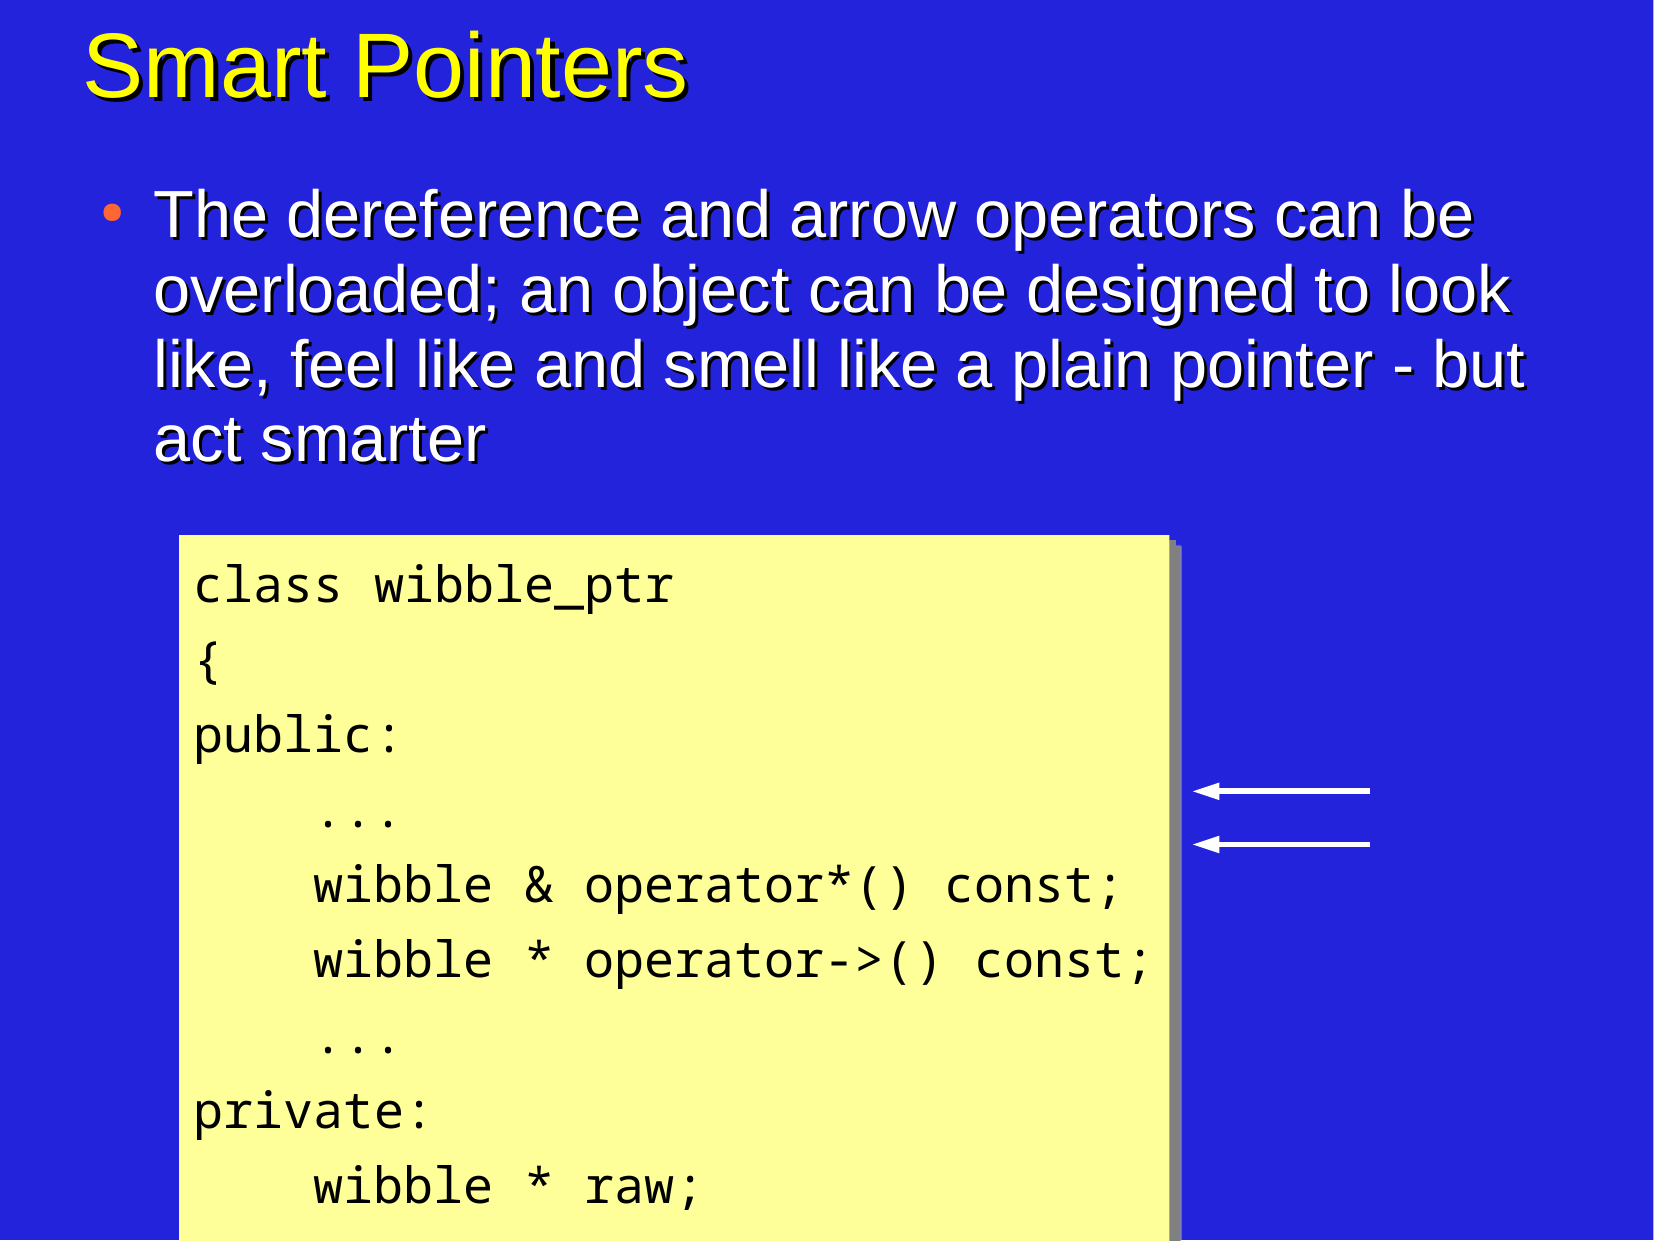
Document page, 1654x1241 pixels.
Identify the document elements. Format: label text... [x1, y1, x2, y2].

title Smart Pointers [82, 2, 1571, 130]
text_box class wibble_ptr { public: ... wibble & operator*() const; wibble * operator->() const; ... private: wibble * raw; }; [179, 535, 1170, 1241]
list The dereference and arrow operators can be overloaded; an object can be designed to look like, feel like and smell like a plain pointer - but act smarter [82, 177, 1571, 1182]
